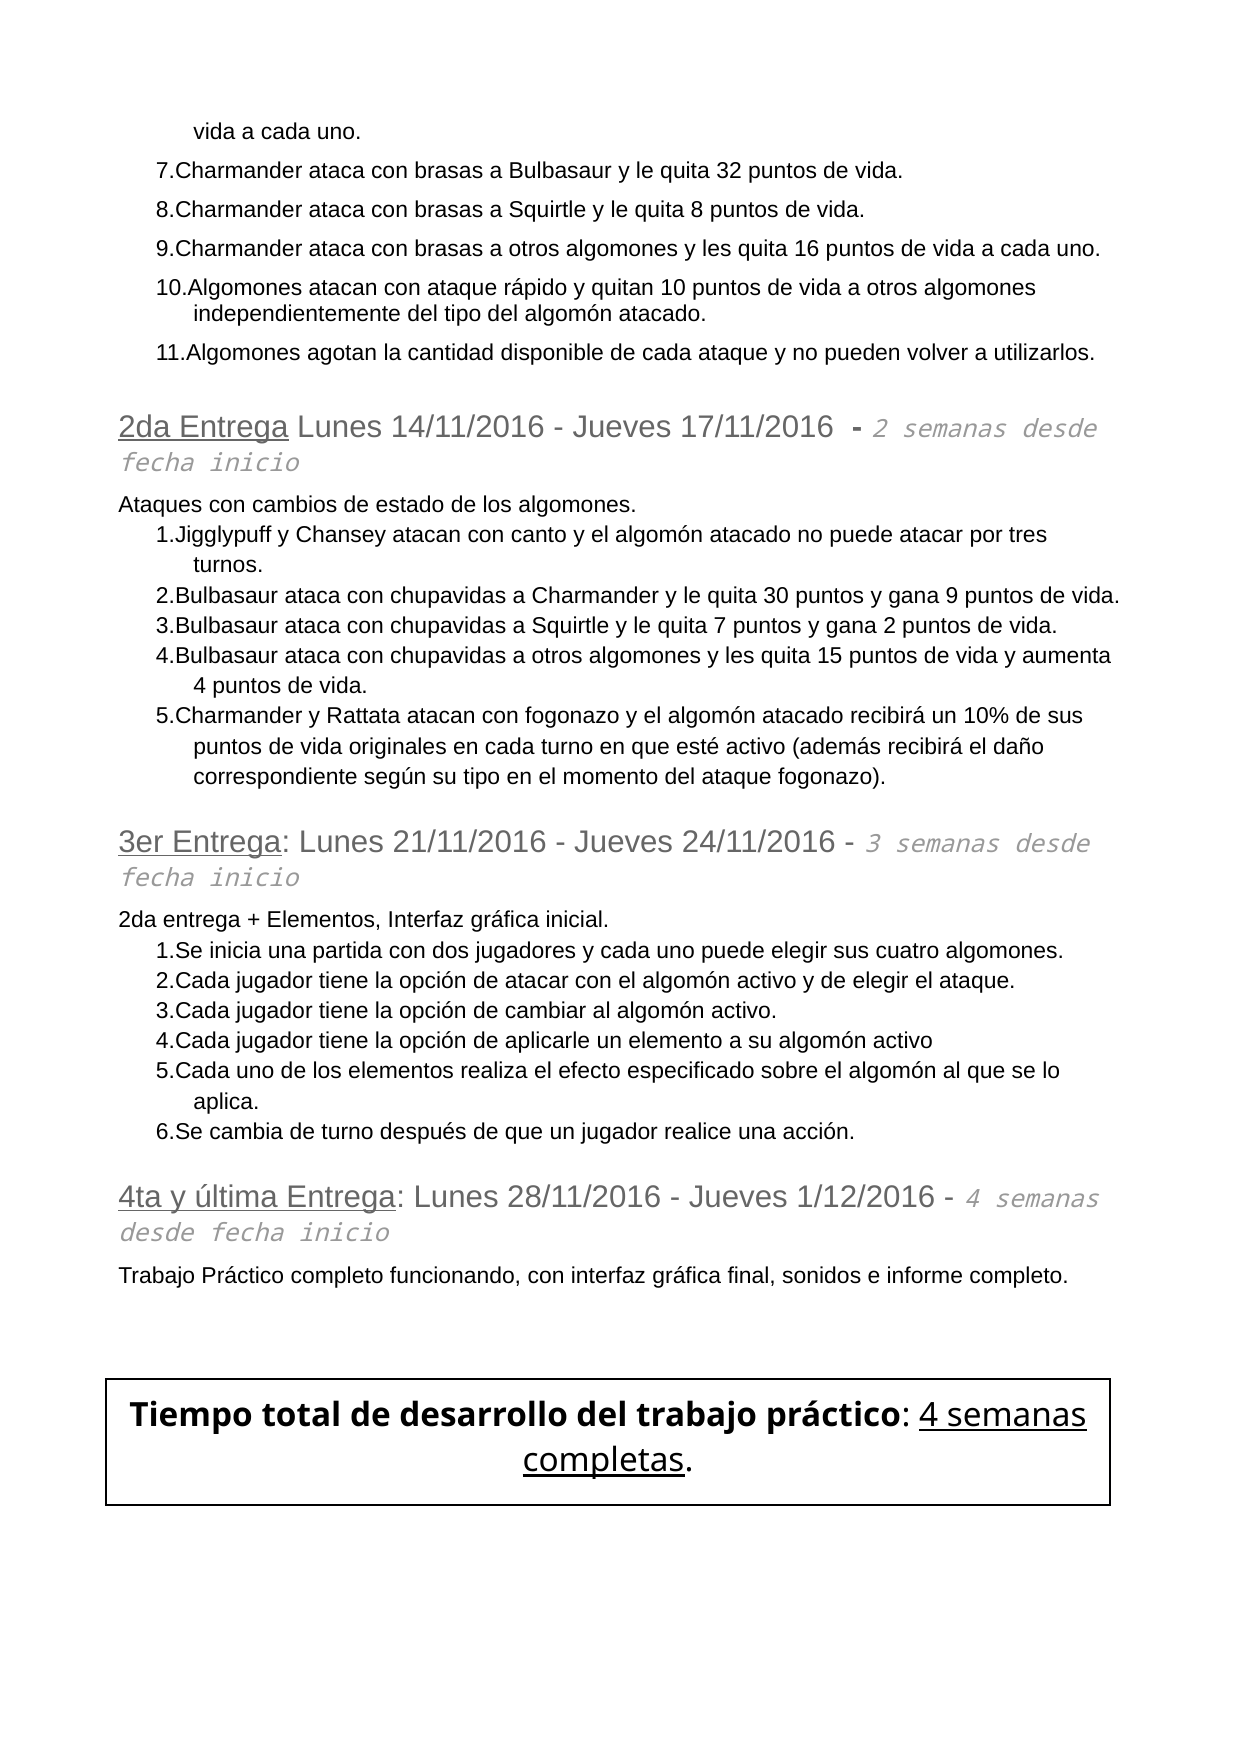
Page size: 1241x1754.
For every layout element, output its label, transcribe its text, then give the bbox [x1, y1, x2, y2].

list Cada jugador tiene la opción de cambiar al algomón activo. [156, 997, 1122, 1023]
list Cada jugador tiene la opción de aplicarle un elemento a su algomón activo [156, 1027, 1122, 1054]
subtitle 4ta y última Entrega: Lunes 28/11/2016 - Jueves 1/12/2016 - 4 semanas desde fecha inicio [118, 1178, 1122, 1249]
list Jigglypuff y Chansey atacan con canto y el algomón atacado no puede atacar por tres turnos. [156, 521, 1122, 578]
list Charmander ataca con brasas a Squirtle y le quita 8 puntos de vida. [156, 196, 1122, 222]
list Cada uno de los elementos realiza el efecto especificado sobre el algomón al que se lo aplica. [156, 1057, 1122, 1114]
list Charmander y Rattata atacan con fogonazo y el algomón atacado recibirá un 10% de sus puntos de vida originales en cada turno en que esté activo (además recibirá el daño correspondiente según su tipo en el momento del ataque fogonazo). [156, 702, 1122, 789]
list Charmander ataca con brasas a Bulbasaur y le quita 32 puntos de vida. [156, 157, 1122, 183]
list Cada jugador tiene la opción de atacar con el algomón activo y de elegir el ataque. [156, 967, 1122, 993]
list Se inicia una partida con dos jugadores y cada uno puede elegir sus cuatro algomones. [156, 937, 1122, 963]
list vida a cada uno. [156, 118, 1122, 144]
list Bulbasaur ataca con chupavidas a Squirtle y le quita 7 puntos y gana 2 puntos de vida. [156, 612, 1122, 638]
text 2da entrega + Elementos, Interfaz gráfica inicial. [118, 906, 1122, 933]
list Algomones agotan la cantidad disponible de cada ataque y no pueden volver a utilizarlos. [156, 339, 1122, 365]
text Trabajo Práctico completo funcionando, con interfaz gráfica final, sonidos e informe completo. [118, 1262, 1122, 1288]
subtitle 2da Entrega Lunes 14/11/2016 - Jueves 17/11/2016 - 2 semanas desde fecha inicio [118, 408, 1122, 478]
list Algomones atacan con ataque rápido y quitan 10 puntos de vida a otros algomones independientemente del tipo del algomón atacado. [156, 273, 1122, 326]
list Se cambia de turno después de que un jugador realice una acción. [156, 1118, 1122, 1144]
text Ataques con cambios de estado de los algomones. [118, 491, 1122, 517]
list Bulbasaur ataca con chupavidas a Charmander y le quita 30 puntos y gana 9 puntos de vida. [156, 582, 1122, 608]
table_header Tiempo total de desarrollo del trabajo práctico: 4 semanas completas. [107, 1380, 1109, 1504]
list Bulbasaur ataca con chupavidas a otros algomones y les quita 15 puntos de vida y aumenta 4 puntos de vida. [156, 642, 1122, 698]
list Charmander ataca con brasas a otros algomones y les quita 16 puntos de vida a cada uno. [156, 234, 1122, 261]
subtitle 3er Entrega: Lunes 21/11/2016 - Jueves 24/11/2016 - 3 semanas desde fecha inicio [118, 823, 1122, 894]
